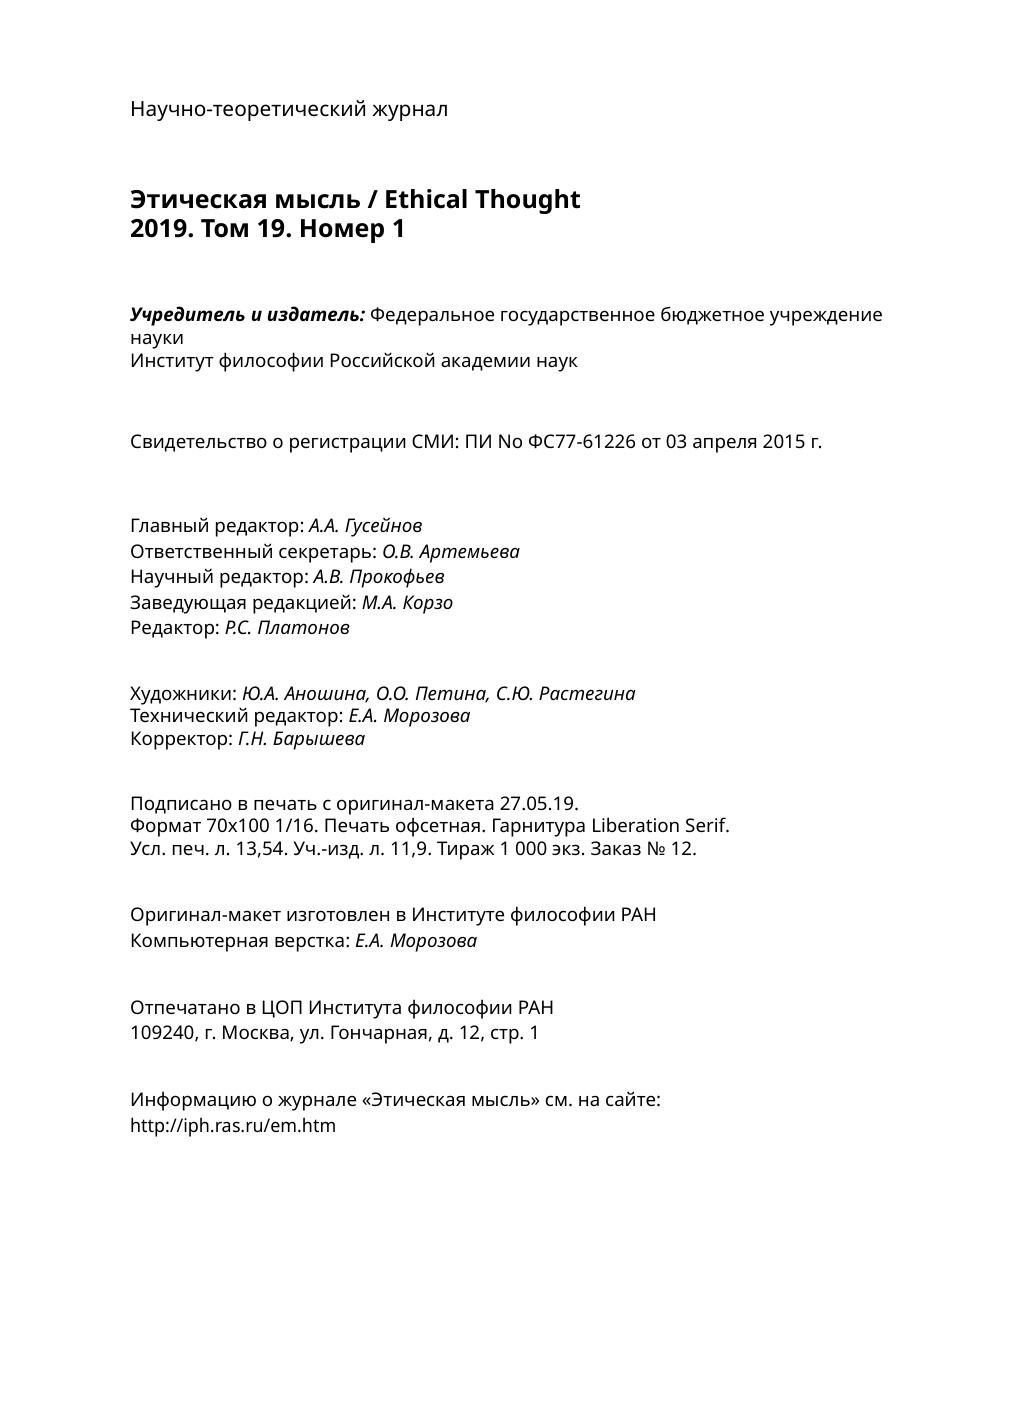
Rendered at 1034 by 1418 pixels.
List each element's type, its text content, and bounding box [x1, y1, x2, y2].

text Ответственный секретарь: О.В. Артемьева [130, 538, 903, 564]
text Оригинал-макет изготовлен в Институте философии РАН Компьютерная верстка: Е.А. Морозова [130, 902, 903, 953]
text Свидетельство о регистрации СМИ: ПИ No ФС77-61226 от 03 апреля 2015 г. [130, 431, 903, 453]
text Заведующая редакцией: М.А. Корзо [130, 589, 903, 615]
text Отпечатано в ЦОП Института философии РАН 109240, г. Москва, ул. Гончарная, д. 12, стр. 1 [130, 994, 903, 1045]
text Научный редактор: А.В. Прокофьев [130, 564, 903, 589]
text Информацию о журнале «Этическая мысль» см. на сайте: http://iph.ras.ru/em.htm [130, 1087, 903, 1138]
text Учредитель и издатель: Федеральное государственное бюджетное учреждение науки Институт философии Российской академии наук [130, 303, 903, 372]
text Редактор: Р.С. Платонов [130, 615, 903, 640]
text Главный редактор: А.А. Гусейнов [130, 513, 903, 538]
text 2019. Том 19. Номер 1 [130, 215, 903, 244]
text Этическая мысль / Ethical Thought [130, 186, 903, 215]
text Технический редактор: Е.А. Морозова [130, 704, 903, 727]
text Подписано в печать с оригинал-макета 27.05.19. Формат 70х100 1/16. Печать офсетная. Гарнитура Liberation Serif. Усл. печ. л. 13,54. Уч.-изд. л. 11,9. Тираж 1 000 экз. Заказ № 12. [130, 792, 903, 860]
text Научно-теоретический журнал [130, 77, 903, 127]
text Корректор: Г.Н. Барышева [130, 727, 903, 750]
text Художники: Ю.А. Аношина, О.О. Петина, С.Ю. Растегина [130, 682, 903, 704]
